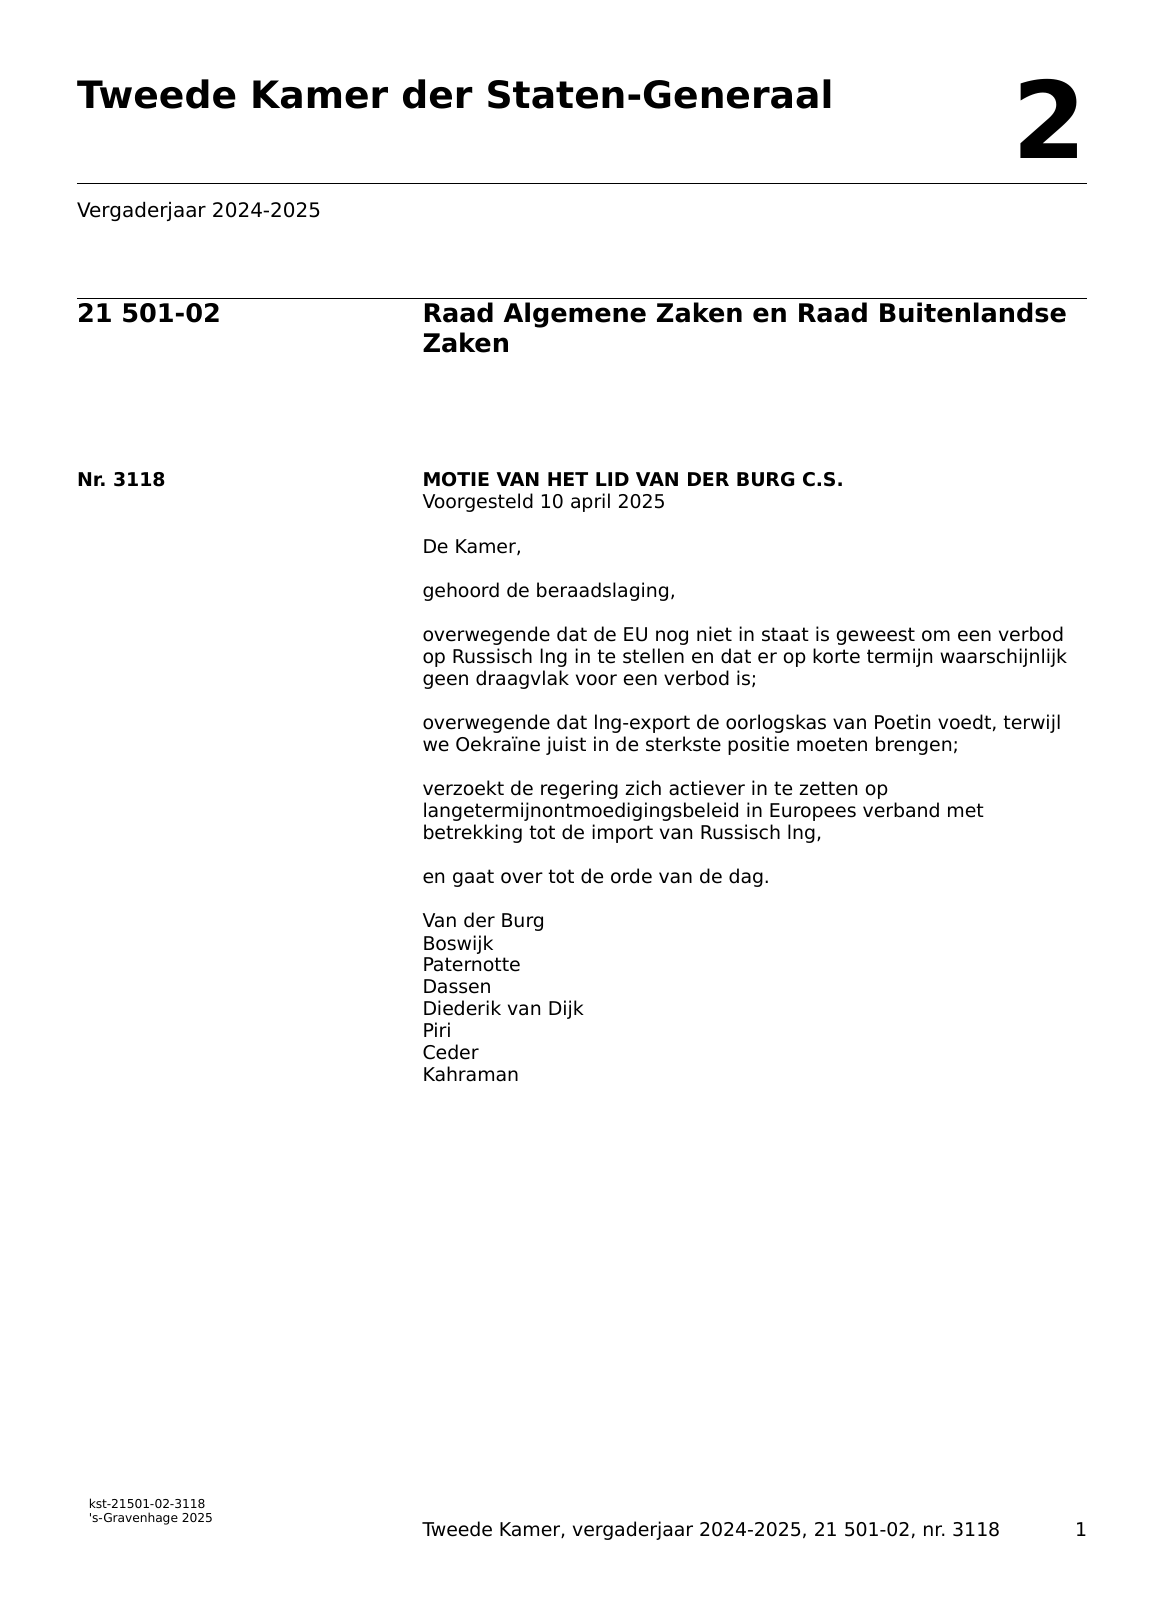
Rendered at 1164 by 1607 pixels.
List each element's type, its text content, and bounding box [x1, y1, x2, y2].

table_header 2 [886, 59, 1087, 183]
table_header Tweede Kamer der Staten-Generaal [77, 59, 886, 183]
table_cell Vergaderjaar 2024-2025 [77, 184, 1087, 298]
text De Kamer, [422, 536, 1087, 557]
text Dassen [422, 976, 1087, 998]
text Voorgesteld 10 april 2025 [422, 491, 1087, 513]
subtitle Nr. 3118 MOTIE VAN HET LID VAN DER BURG C.S. [77, 469, 1087, 491]
text kst-21501-02-3118 [88, 1497, 323, 1511]
text Diederik van Dijk [422, 998, 1087, 1020]
text 's-Gravenhage 2025 [88, 1511, 323, 1525]
text Van der Burg [422, 910, 1087, 932]
text Ceder [422, 1042, 1087, 1064]
text Kahraman [422, 1064, 1087, 1086]
text overwegende dat de EU nog niet in staat is geweest om een verbod op Russisch lng in te stellen en dat er op korte termijn waarschijnlijk geen draagvlak voor een verbod is; [422, 624, 1087, 690]
text en gaat over tot de orde van de dag. [422, 866, 1087, 888]
text Paternotte [422, 954, 1087, 976]
subtitle 21 501-02 Raad Algemene Zaken en Raad Buitenlandse Zaken [77, 299, 1087, 358]
text gehoord de beraadslaging, [422, 580, 1087, 602]
text overwegende dat lng-export de oorlogskas van Poetin voedt, terwijl we Oekraïne juist in de sterkste positie moeten brengen; [422, 712, 1087, 756]
text Piri [422, 1020, 1087, 1042]
text verzoekt de regering zich actiever in te zetten op langetermijnontmoedigingsbeleid in Europees verband met betrekking tot de import van Russisch lng, [422, 778, 1087, 844]
text Boswijk [422, 932, 1087, 954]
